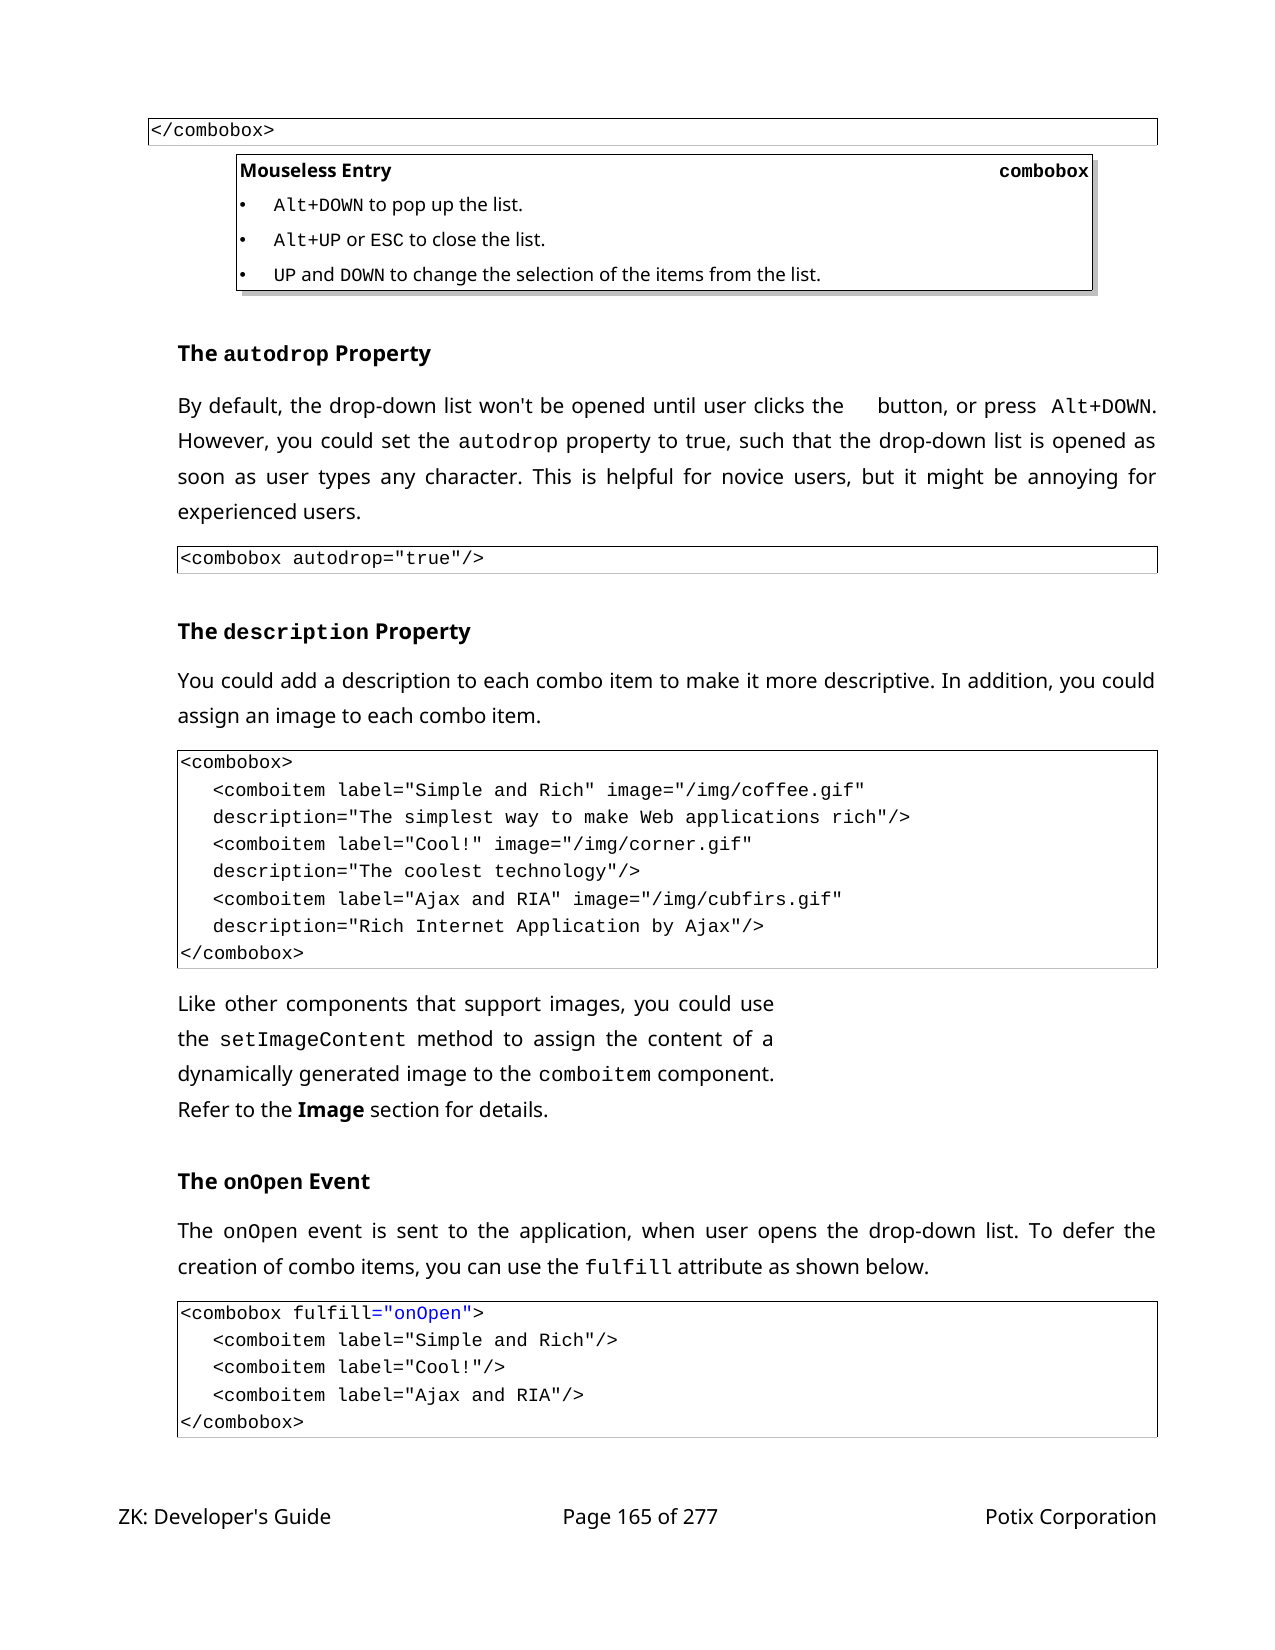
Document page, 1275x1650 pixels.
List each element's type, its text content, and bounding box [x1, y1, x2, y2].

list Alt+UP or ESC to close the list. [237, 223, 1092, 252]
text <comboitem label="Cool!" image="/img/corner.gif" [178, 832, 1157, 856]
text </combobox> [149, 119, 1157, 145]
text <comboitem label="Simple and Rich" image="/img/coffee.gif" [178, 778, 1157, 802]
text You could add a description to each combo item to make it more descriptive. In addition, you could assign an image to each combo item. [177, 666, 1157, 730]
text description="The coolest technology"/> [178, 859, 1157, 883]
text The onOpen event is sent to the application, when user opens the drop-down list. To defer the creation of combo items, you can use the fulfill attribute as shown below. [177, 1216, 1157, 1280]
text </combobox> [178, 941, 1157, 968]
subtitle The onOpen Event [177, 1166, 1157, 1196]
text Mouseless Entry combobox [237, 155, 1092, 183]
text <comboitem label="Simple and Rich"/> [178, 1328, 1157, 1352]
text <combobox autodrop="true"/> [178, 547, 1157, 573]
subtitle The autodrop Property [177, 338, 1157, 368]
list UP and DOWN to change the selection of the items from the list. [237, 258, 1092, 290]
text By default, the drop-down list won't be opened until user clicks the button, or press Alt+DOWN. However, you could set the autodrop property to true, such that the drop-down list is opened as soon as user types any character. This is helpful for novice users, but it might be annoying for experienced users. [177, 389, 1157, 525]
text description="Rich Internet Application by Ajax"/> [178, 913, 1157, 938]
text <combobox> [178, 751, 1157, 775]
text <comboitem label="Cool!"/> [178, 1355, 1157, 1380]
subtitle The description Property [177, 616, 1157, 646]
list Alt+DOWN to pop up the list. [237, 189, 1092, 218]
text description="The simplest way to make Web applications rich"/> [178, 805, 1157, 829]
text <combobox fulfill="onOpen"> [178, 1302, 1157, 1325]
text </combobox> [178, 1410, 1157, 1437]
text <comboitem label="Ajax and RIA"/> [178, 1383, 1157, 1407]
text <comboitem label="Ajax and RIA" image="/img/cubfirs.gif" [178, 886, 1157, 911]
text Like other components that support images, you could use the setImageContent method to assign the content of a dynamically generated image to the comboitem component. Refer to the Image section for details. [177, 989, 1157, 1123]
